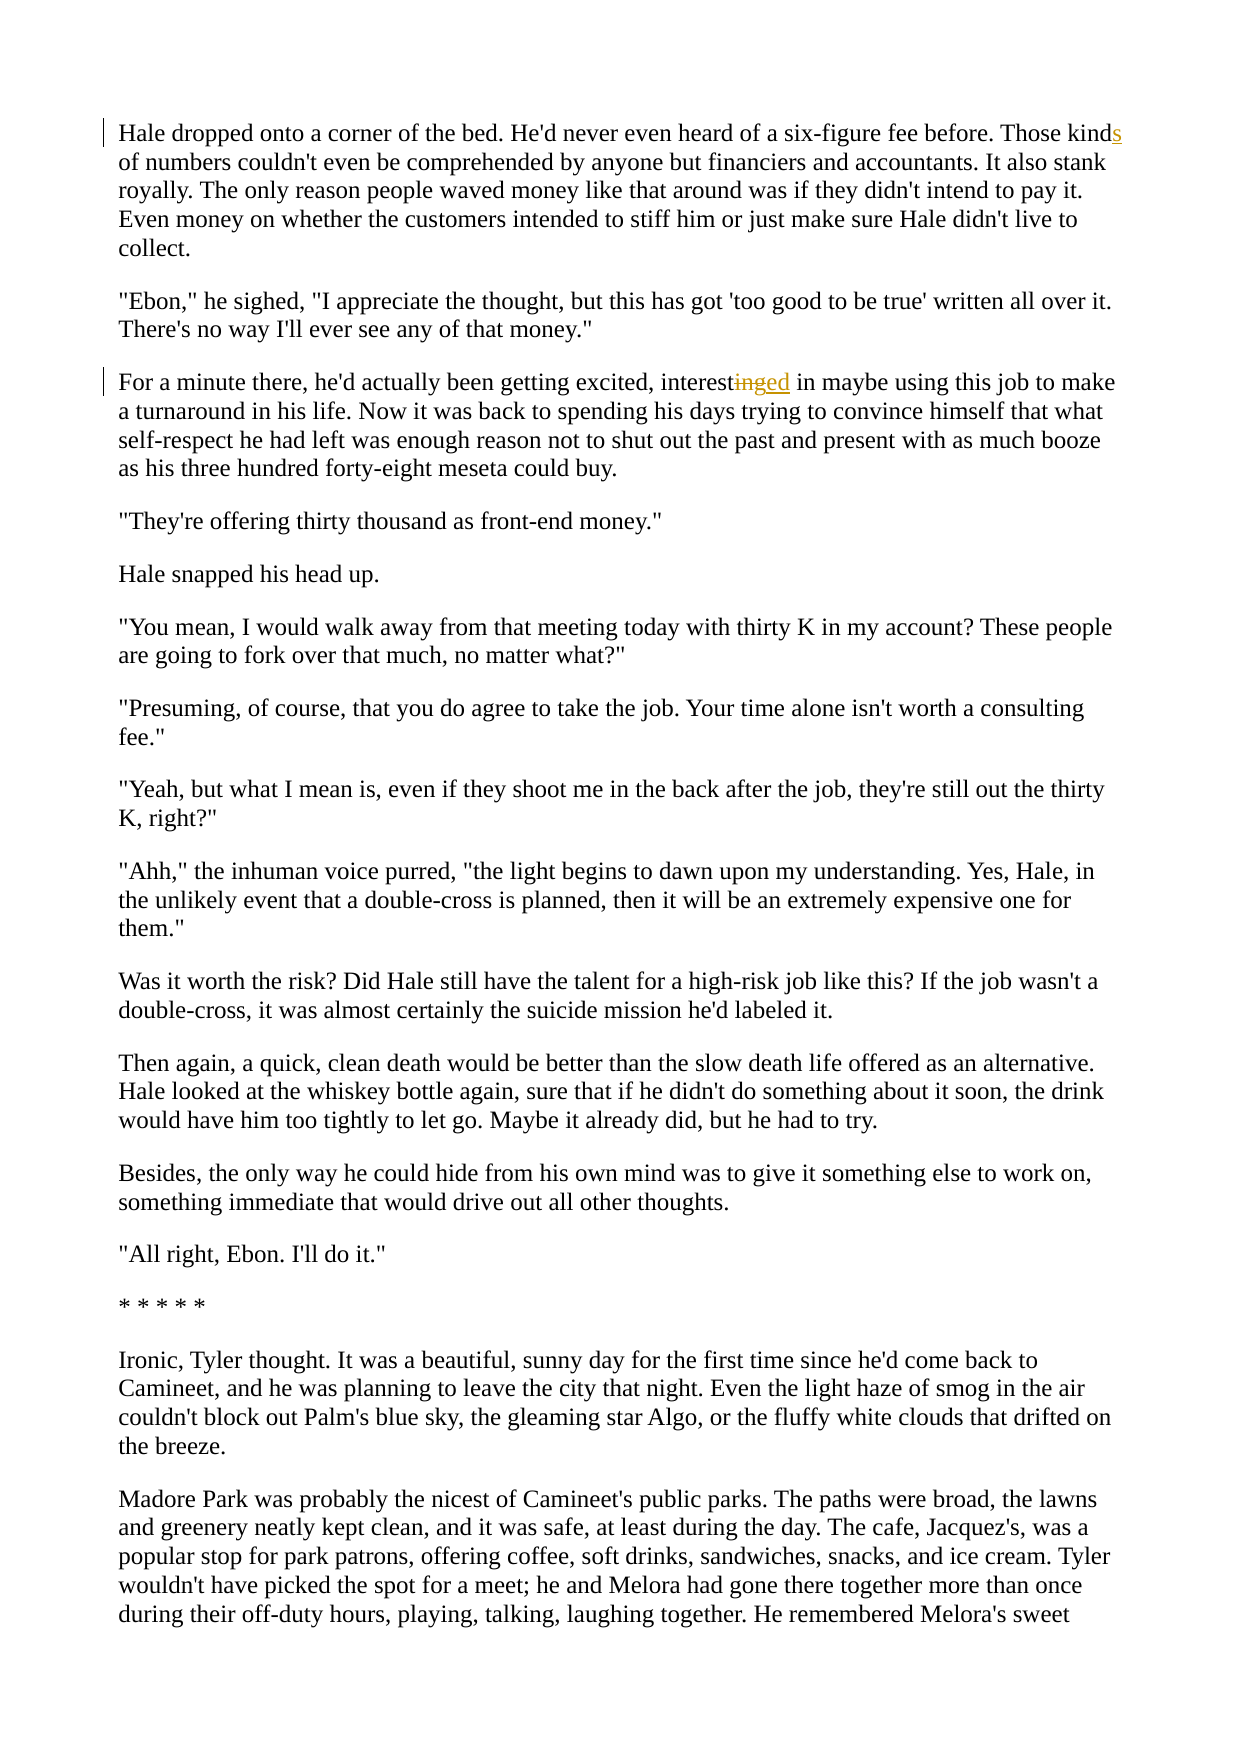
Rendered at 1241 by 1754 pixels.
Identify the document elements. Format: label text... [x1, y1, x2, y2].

text "Ebon," he sighed, "I appreciate the thought, but this has got 'too good to be true' written all over it. There's no way I'll ever see any of that money." [118, 286, 1122, 343]
text Hale dropped onto a corner of the bed. He'd never even heard of a six-figure fee before. Those kinds of numbers couldn't even be comprehended by anyone but financiers and accountants. It also stank royally. The only reason people waved money like that around was if they didn't intend to pay it. Even money on whether the customers intended to stiff him or just make sure Hale didn't live to collect. [118, 118, 1122, 262]
text Ironic, Tyler thought. It was a beautiful, sunny day for the first time since he'd come back to Camineet, and he was planning to leave the city that night. Even the light haze of smog in the air couldn't block out Palm's blue sky, the gleaming star Algo, or the fluffy white clouds that drifted on the breeze. [118, 1345, 1122, 1460]
text "You mean, I would walk away from that meeting today with thirty K in my account? These people are going to fork over that much, no matter what?" [118, 612, 1122, 669]
text "They're offering thirty thousand as front-end money." [118, 506, 1122, 535]
text "All right, Ebon. I'll do it." [118, 1239, 1122, 1268]
text "Yeah, but what I mean is, even if they shoot me in the back after the job, they're still out the thirty K, right?" [118, 774, 1122, 832]
text "Ahh," the inhuman voice purred, "the light begins to dawn upon my understanding. Yes, Hale, in the unlikely event that a double-cross is planned, then it will be an extremely expensive one for them." [118, 856, 1122, 942]
text Hale snapped his head up. [118, 559, 1122, 588]
text For a minute there, he'd actually been getting excited, interested in maybe using this job to make a turnaround in his life. Now it was back to spending his days trying to convince himself that what self-respect he had left was enough reason not to shut out the past and present with as much booze as his three hundred forty-eight meseta could buy. [118, 367, 1122, 482]
text Madore Park was probably the nicest of Camineet's public parks. The paths were broad, the lawns and greenery neatly kept clean, and it was safe, at least during the day. The cafe, Jacquez's, was a popular stop for park patrons, offering coffee, soft drinks, sandwiches, snacks, and ice cream. Tyler wouldn't have picked the spot for a meet; he and Melora had gone there together more than once during their off-duty hours, playing, talking, laughing together. He remembered Melora's sweet [118, 1484, 1122, 1627]
text Besides, the only way he could hide from his own mind was to give it something else to work on, something immediate that would drive out all other thoughts. [118, 1158, 1122, 1215]
text Then again, a quick, clean death would be better than the slow death life offered as an alternative. Hale looked at the whiskey bottle again, sure that if he didn't do something about it soon, the drink would have him too tightly to let go. Maybe it already did, but he had to try. [118, 1048, 1122, 1134]
text "Presuming, of course, that you do agree to take the job. Your time alone isn't worth a consulting fee." [118, 693, 1122, 751]
text Was it worth the risk? Did Hale still have the talent for a high-risk job like this? If the job wasn't a double-cross, it was almost certainly the suicide mission he'd labeled it. [118, 966, 1122, 1024]
text * * * * * [118, 1292, 1122, 1321]
